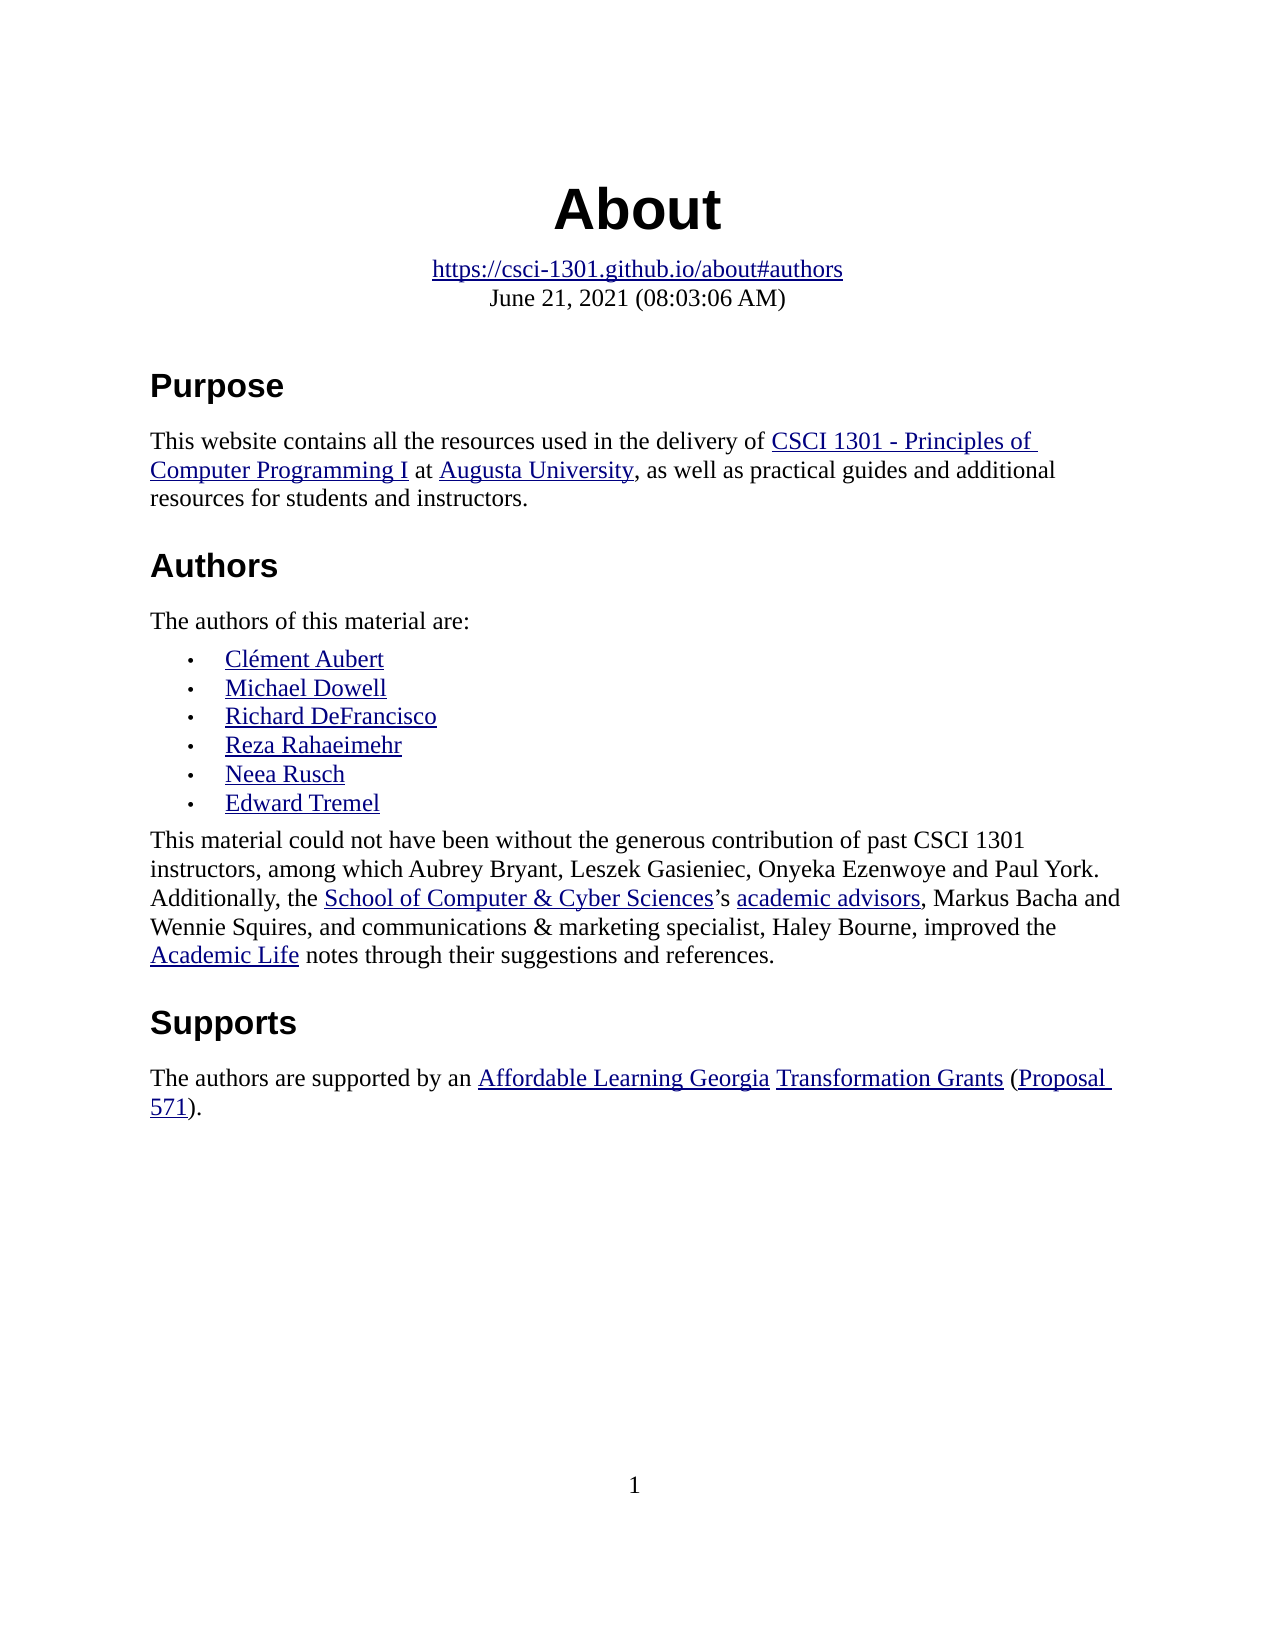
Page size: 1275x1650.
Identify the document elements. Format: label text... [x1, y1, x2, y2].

text https://csci-1301.github.io/about#authors [150, 254, 1125, 283]
subtitle Supports [150, 1003, 1125, 1042]
text The authors of this material are: [150, 606, 1125, 635]
text June 21, 2021 (08:03:06 AM) [150, 283, 1125, 312]
title About [150, 175, 1125, 242]
subtitle Authors [150, 546, 1125, 585]
list Richard DeFrancisco [187, 701, 1125, 730]
text This material could not have been without the generous contribution of past CSCI 1301 instructors, among which Aubrey Bryant, Leszek Gasieniec, Onyeka Ezenwoye and Paul York. Additionally, the School of Computer & Cyber Sciences’s academic advisors, Markus Bacha and Wennie Squires, and communications & marketing specialist, Haley Bourne, improved the Academic Life notes through their suggestions and references. [150, 825, 1125, 969]
list Neea Rusch [187, 759, 1125, 788]
text This website contains all the resources used in the delivery of CSCI 1301 - Principles of Computer Programming I at Augusta University, as well as practical guides and additional resources for students and instructors. [150, 426, 1125, 512]
list Clément Aubert [187, 644, 1125, 673]
list Michael Dowell [187, 673, 1125, 701]
text The authors are supported by an Affordable Learning Georgia Transformation Grants (Proposal 571). [150, 1063, 1125, 1121]
list Reza Rahaeimehr [187, 730, 1125, 759]
subtitle Purpose [150, 366, 1125, 404]
list Edward Tremel [187, 788, 1125, 816]
